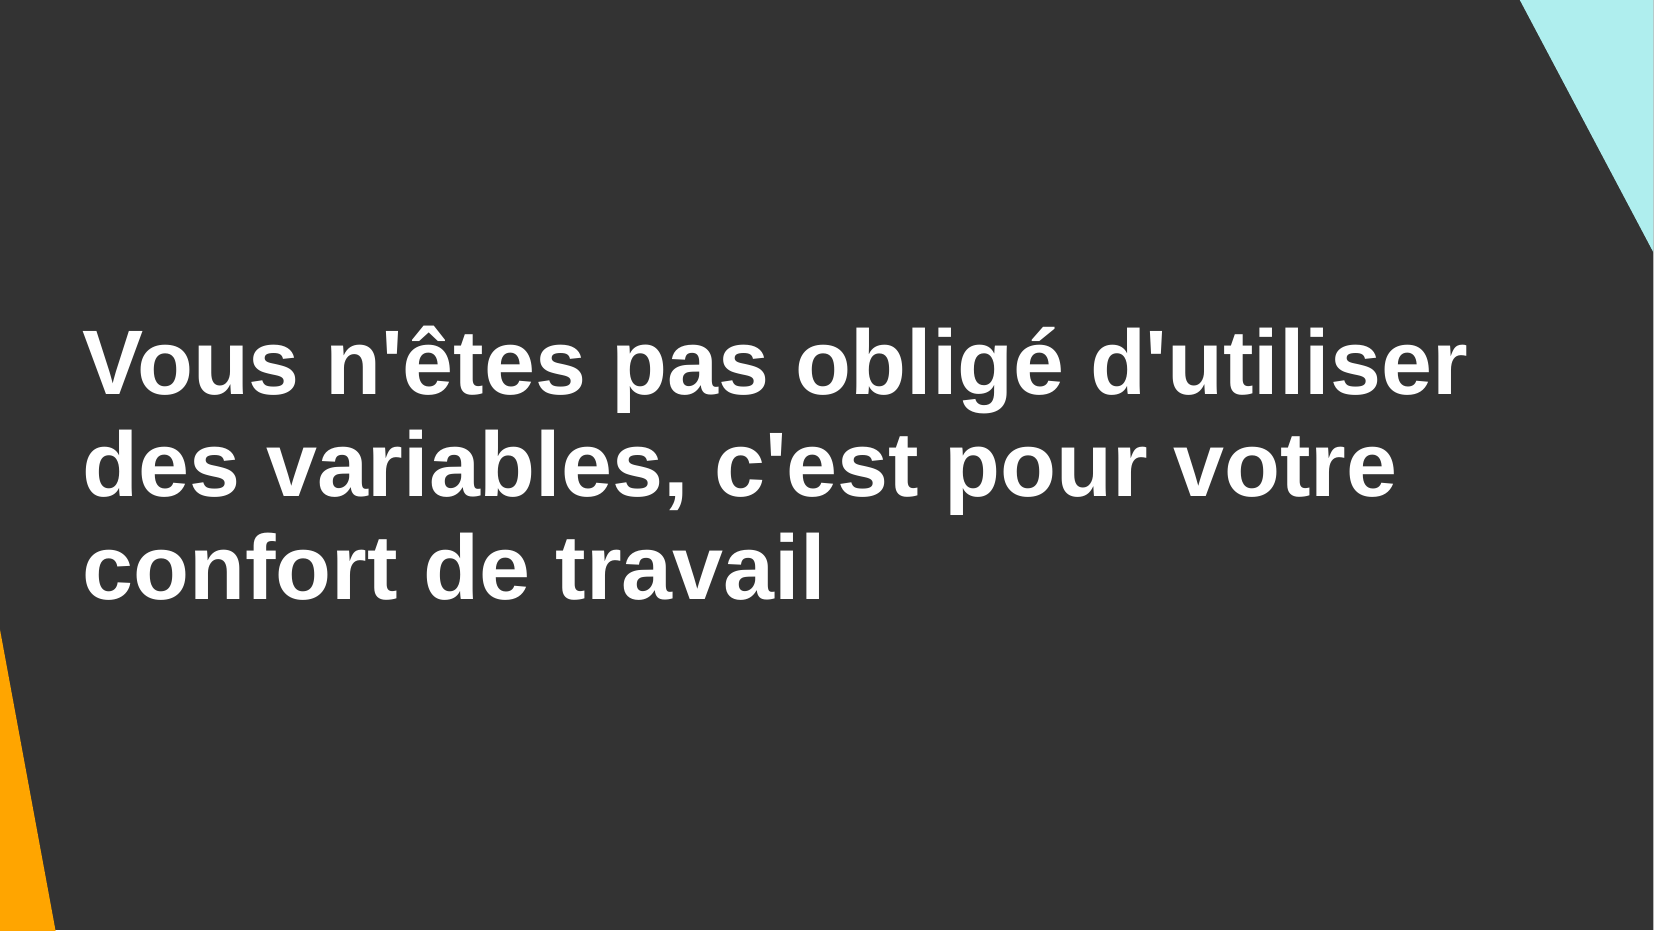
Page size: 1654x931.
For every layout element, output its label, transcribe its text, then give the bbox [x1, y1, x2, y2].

text_box [1519, 0, 1654, 254]
text_box [0, 629, 56, 931]
title Vous n'êtes pas obligé d'utiliser des variables, c'est pour votre confort de travail [82, 311, 1571, 619]
